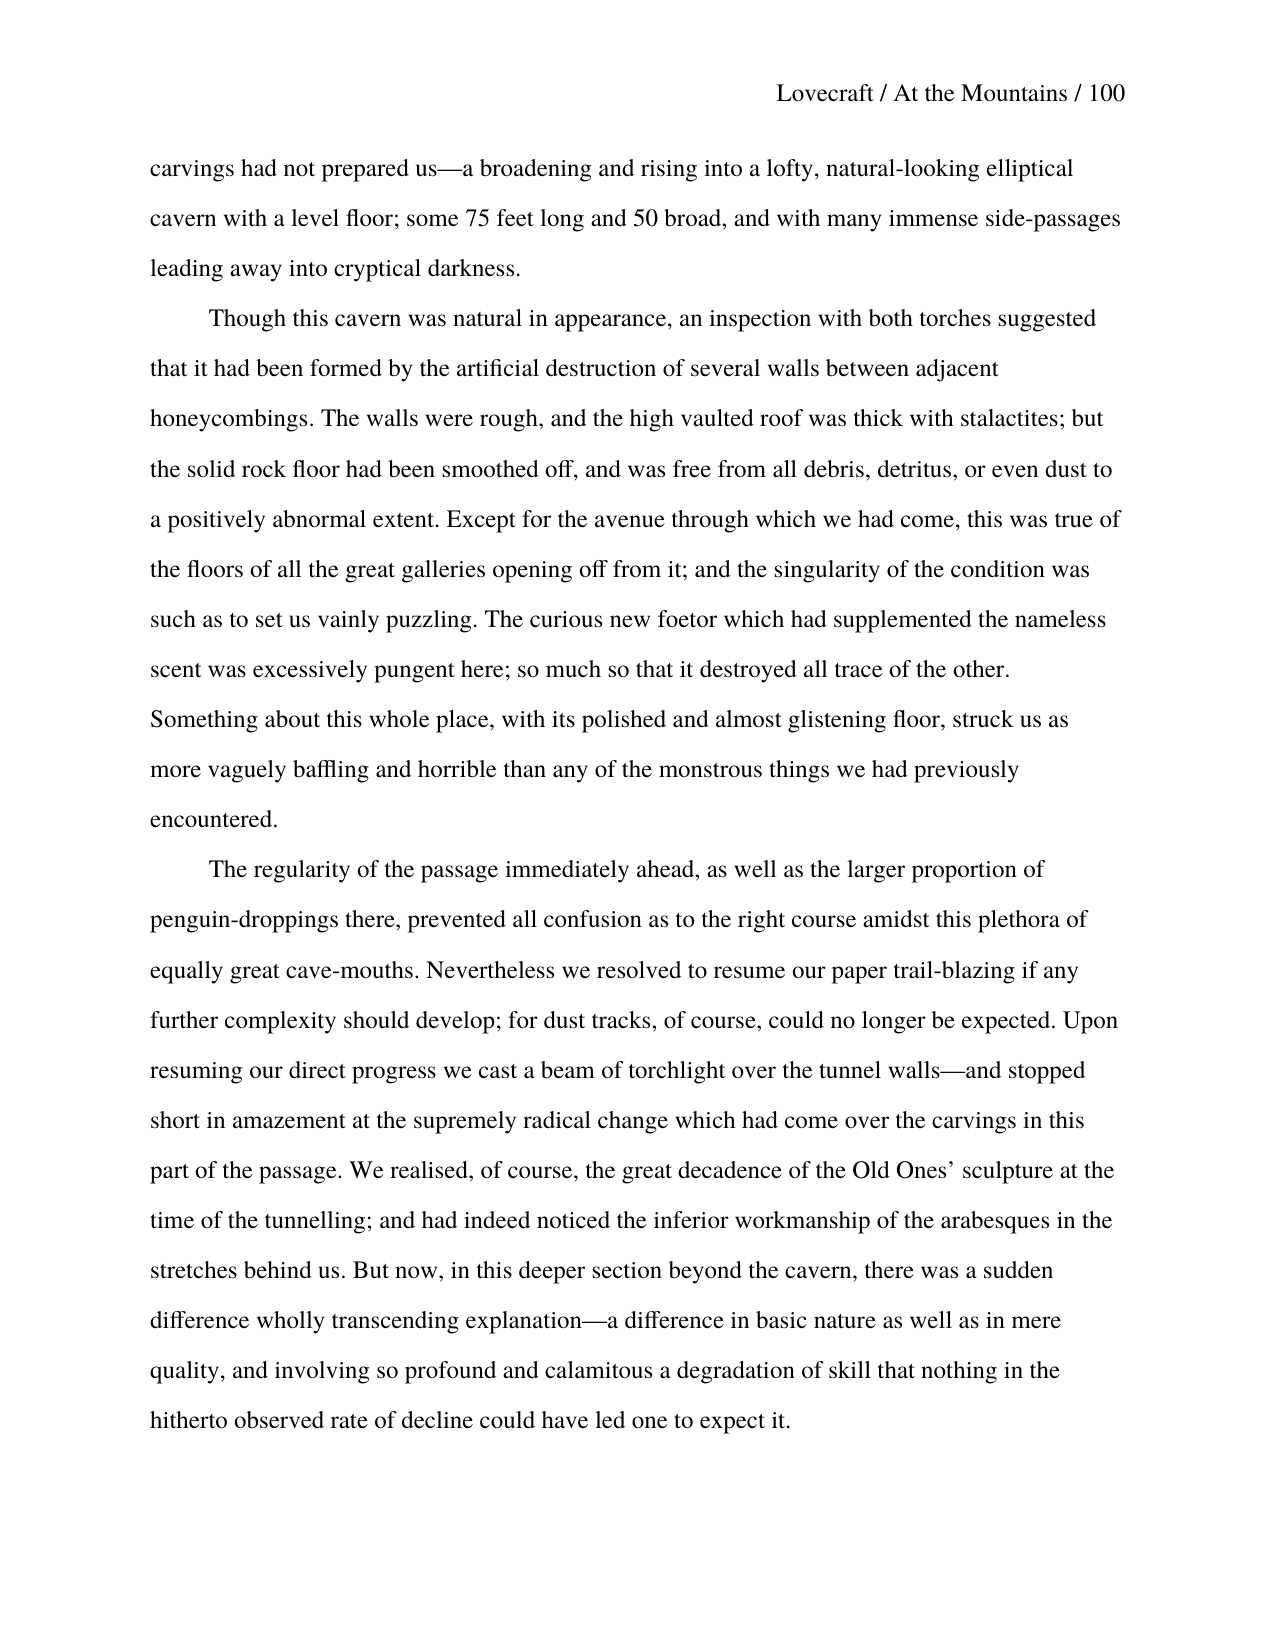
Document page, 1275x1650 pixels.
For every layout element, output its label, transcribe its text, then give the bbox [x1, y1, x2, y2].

text carvings had not prepared us—a broadening and rising into a lofty, natural-looking elliptical cavern with a level floor; some 75 feet long and 50 broad, and with many immense side-passages leading away into cryptical darkness. [150, 150, 1125, 284]
text Though this cavern was natural in appearance, an inspection with both torches suggested that it had been formed by the artificial destruction of several walls between adjacent honeycombings. The walls were rough, and the high vaulted roof was thick with stalactites; but the solid rock floor had been smoothed off, and was free from all debris, detritus, or even dust to a positively abnormal extent. Except for the avenue through which we had come, this was true of the floors of all the great galleries opening off from it; and the singularity of the condition was such as to set us vainly puzzling. The curious new foetor which had supplemented the nameless scent was excessively pungent here; so much so that it destroyed all trace of the other. Something about this whole place, with its polished and almost glistening floor, struck us as more vaguely baffling and horrible than any of the monstrous things we had previously encountered. [150, 300, 1125, 835]
text The regularity of the passage immediately ahead, as well as the larger proportion of penguin-droppings there, prevented all confusion as to the right course amidst this plethora of equally great cave-mouths. Nevertheless we resolved to resume our paper trail-blazing if any further complexity should develop; for dust tracks, of course, could no longer be expected. Upon resuming our direct progress we cast a beam of torchlight over the tunnel walls—and stopped short in amazement at the supremely radical change which had come over the carvings in this part of the passage. We realised, of course, the great decadence of the Old Ones’ sculpture at the time of the tunnelling; and had indeed noticed the inferior workmanship of the arabesques in the stretches behind us. But now, in this deeper section beyond the cavern, there was a sudden difference wholly transcending explanation—a difference in basic nature as well as in mere quality, and involving so profound and calamitous a degradation of skill that nothing in the hitherto observed rate of decline could have led one to expect it. [150, 851, 1125, 1436]
